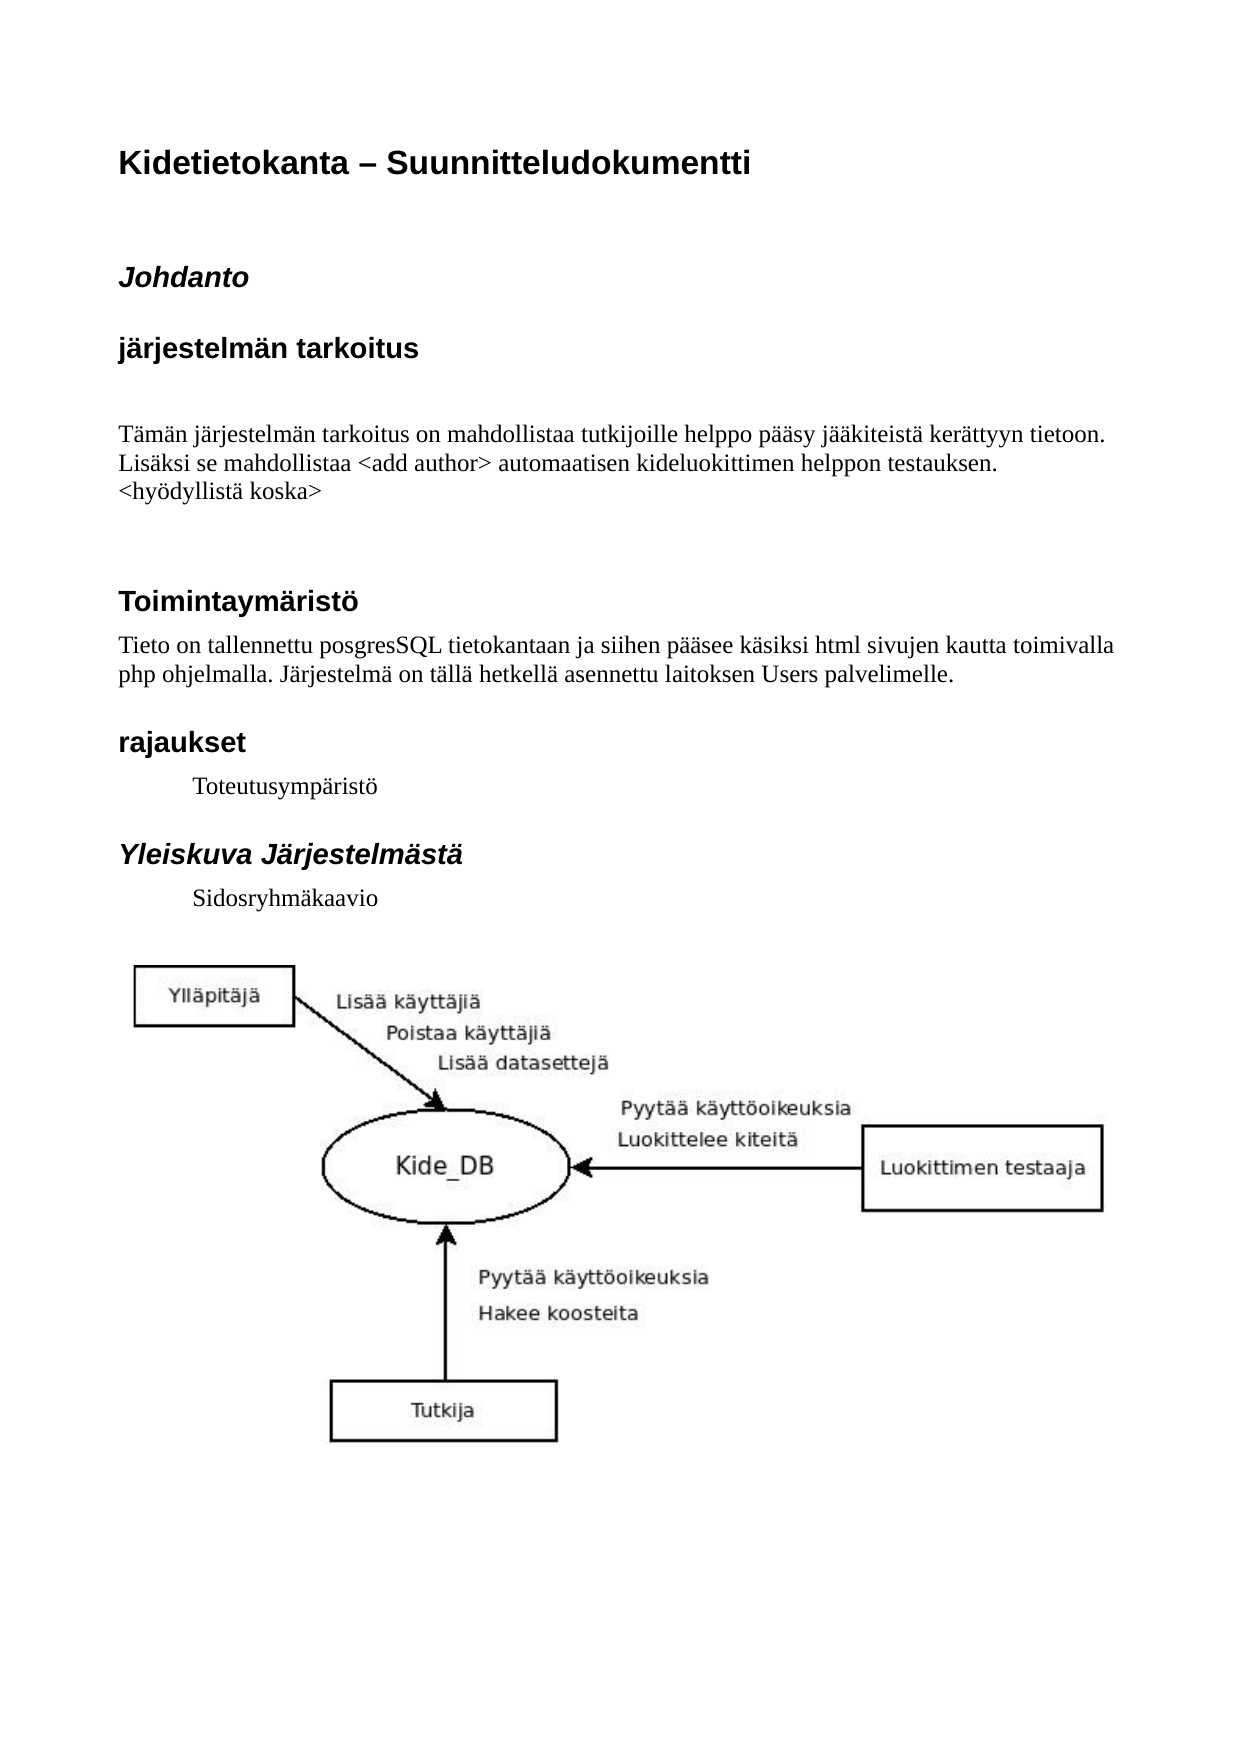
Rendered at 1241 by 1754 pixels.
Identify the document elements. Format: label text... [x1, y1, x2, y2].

picture [133, 965, 1107, 1444]
text Tämän järjestelmän tarkoitus on mahdollistaa tutkijoille helppo pääsy jääkiteistä kerättyyn tietoon. Lisäksi se mahdollistaa <add author> automaatisen kideluokittimen helppon testauksen. <hyödyllistä koska> [118, 419, 1122, 505]
subtitle Kidetietokanta – Suunnitteludokumentti [118, 143, 1122, 182]
text Sidosryhmäkaavio [118, 883, 1122, 912]
subtitle rajaukset [118, 725, 1122, 758]
subtitle Toimintaymäristö [118, 584, 1122, 617]
text Toteutusympäristö [118, 771, 1122, 800]
text Tieto on tallennettu posgresSQL tietokantaan ja siihen pääsee käsiksi html sivujen kautta toimivalla php ohjelmalla. Järjestelmä on tällä hetkellä asennettu laitoksen Users palvelimelle. [118, 630, 1122, 687]
subtitle Yleiskuva Järjestelmästä [118, 837, 1122, 871]
subtitle järjestelmän tarkoitus [118, 332, 1122, 365]
subtitle Johdanto [118, 261, 1122, 294]
